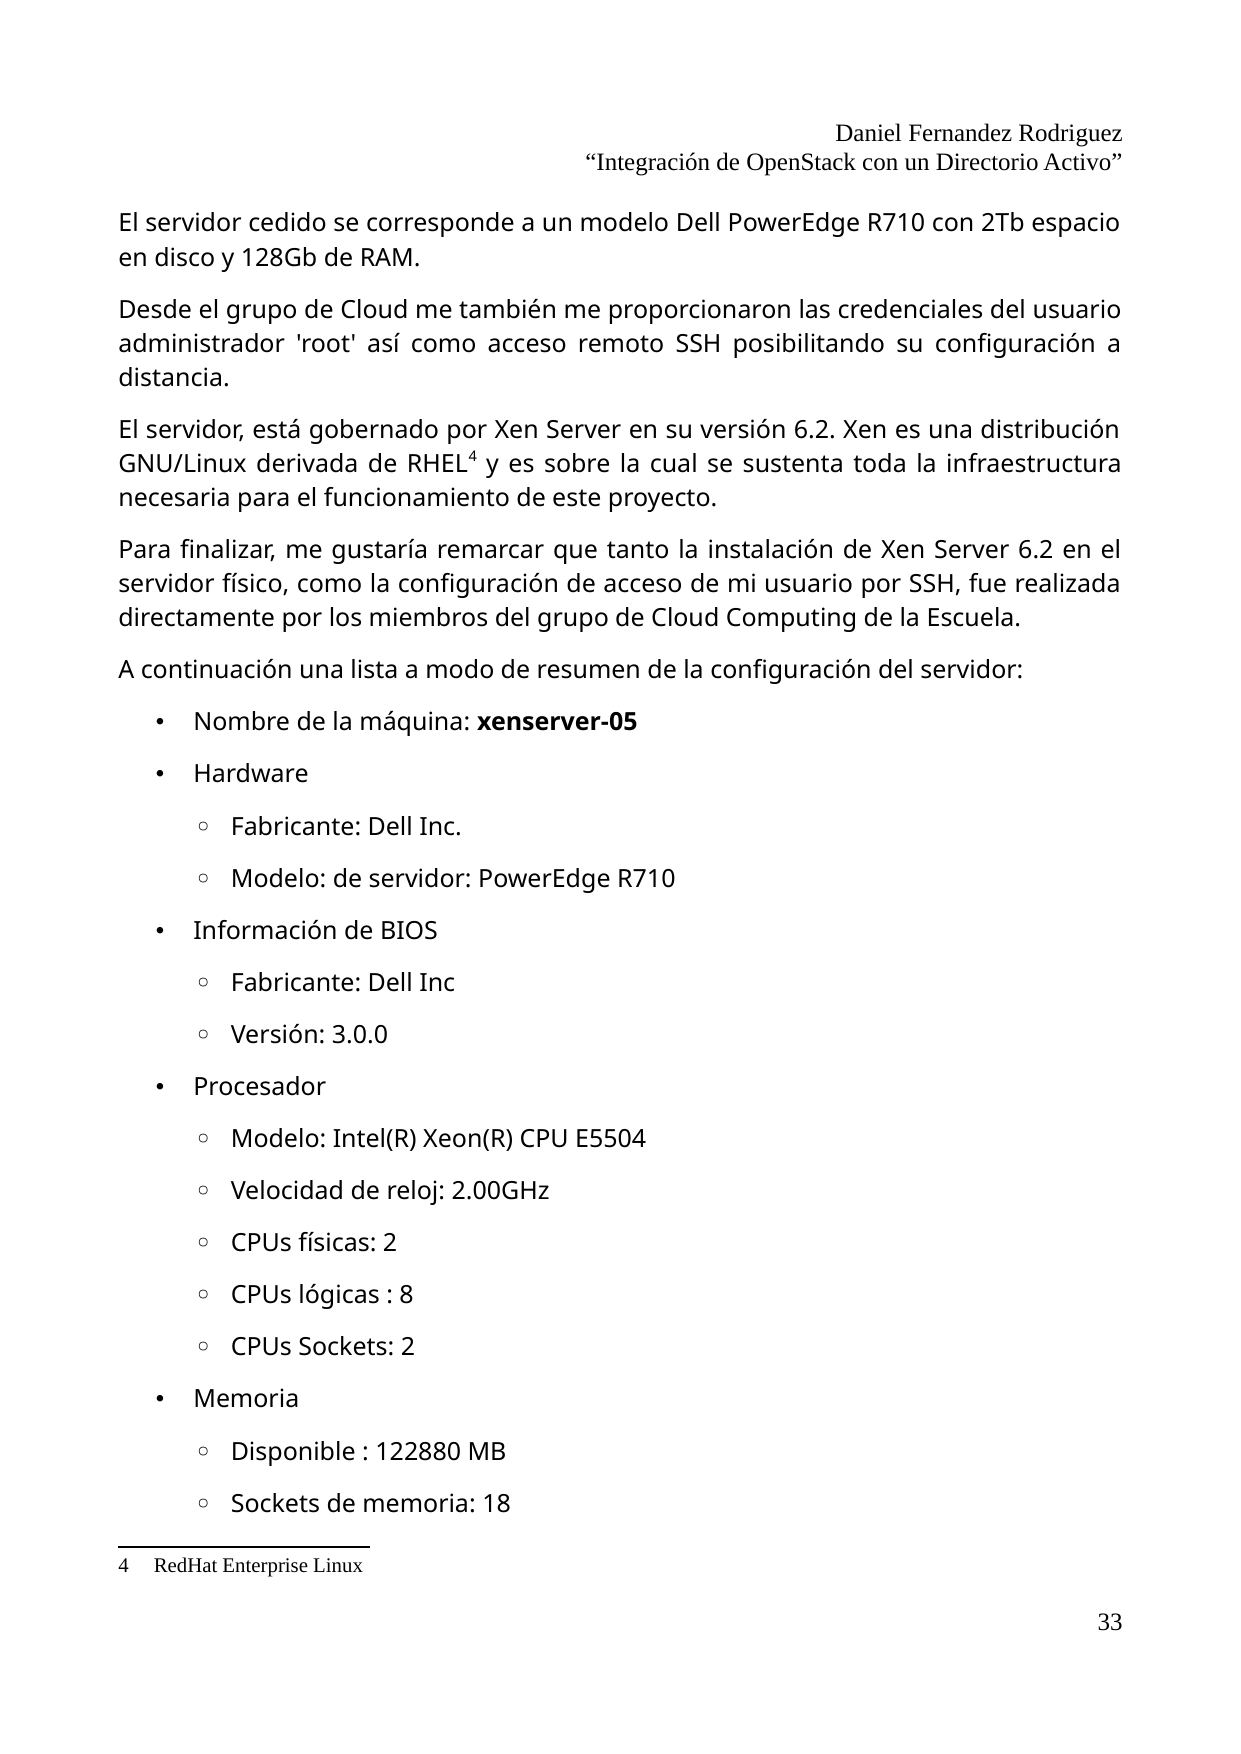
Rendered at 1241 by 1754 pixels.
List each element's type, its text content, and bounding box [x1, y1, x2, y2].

list Información de BIOS [156, 912, 1122, 946]
list Hardware [156, 756, 1122, 790]
list Modelo: Intel(R) Xeon(R) CPU E5504 [193, 1121, 1122, 1155]
text RedHat Enterprise Linux [118, 1553, 1122, 1577]
list CPUs físicas: 2 [193, 1225, 1122, 1259]
text El servidor, está gobernado por Xen Server en su versión 6.2. Xen es una distribución GNU/Linux derivada de RHEL y es sobre la cual se sustenta toda la infraestructura necesaria para el funcionamiento de este proyecto. [118, 411, 1122, 514]
text A continuación una lista a modo de resumen de la configuración del servidor: [118, 652, 1122, 686]
list Nombre de la máquina: xenserver-05 [156, 704, 1122, 738]
list Versión: 3.0.0 [193, 1016, 1122, 1051]
list CPUs lógicas : 8 [193, 1277, 1122, 1311]
list Memoria [156, 1381, 1122, 1415]
list Modelo: de servidor: PowerEdge R710 [193, 860, 1122, 894]
list Fabricante: Dell Inc [193, 964, 1122, 998]
list Velocidad de reloj: 2.00GHz [193, 1173, 1122, 1207]
list Disponible : 122880 MB [193, 1433, 1122, 1467]
text Desde el grupo de Cloud me también me proporcionaron las credenciales del usuario administrador 'root' así como acceso remoto SSH posibilitando su configuración a distancia. [118, 291, 1122, 393]
list Procesador [156, 1068, 1122, 1103]
text El servidor cedido se corresponde a un modelo Dell PowerEdge R710 con 2Tb espacio en disco y 128Gb de RAM. [118, 205, 1122, 273]
list CPUs Sockets: 2 [193, 1329, 1122, 1363]
list Fabricante: Dell Inc. [193, 808, 1122, 842]
list Sockets de memoria: 18 [193, 1485, 1122, 1519]
text Para finalizar, me gustaría remarcar que tanto la instalación de Xen Server 6.2 en el servidor físico, como la configuración de acceso de mi usuario por SSH, fue realizada directamente por los miembros del grupo de Cloud Computing de la Escuela. [118, 532, 1122, 634]
